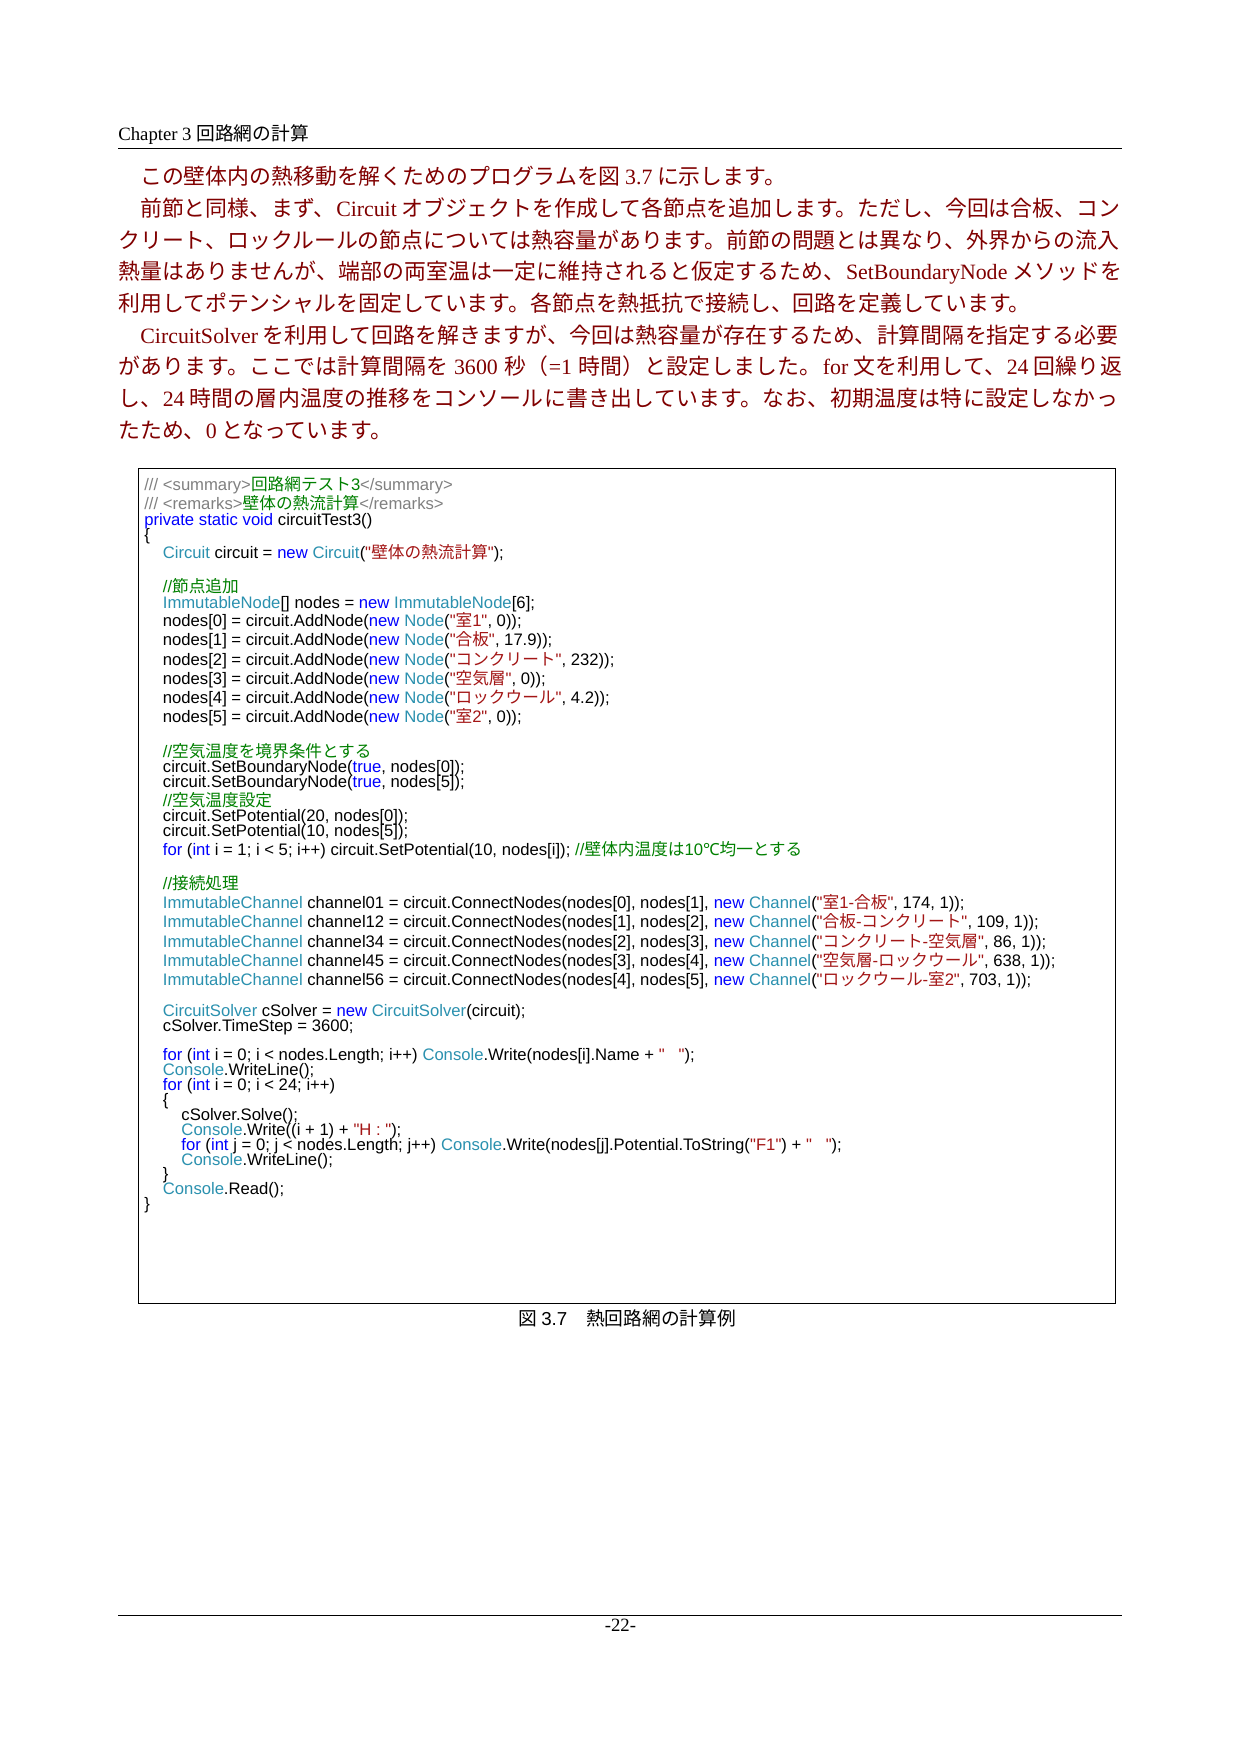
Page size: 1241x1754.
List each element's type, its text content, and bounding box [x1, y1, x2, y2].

text 前節と同様、まず、Circuitオブジェクトを作成して各節点を追加します。ただし、今回は合板、コンクリート、ロックルールの節点については熱容量があります。前節の問題とは異なり、外界からの流入熱量はありませんが、端部の両室温は一定に維持されると仮定するため、SetBoundaryNodeメソッドを利用してポテンシャルを固定しています。各節点を熱抵抗で接続し、回路を定義しています。 [118, 191, 1122, 318]
text 図3.7 熱回路網の計算例 [138, 1304, 1116, 1331]
text この壁体内の熱移動を解くためのプログラムを図3.7に示します。 [118, 159, 1122, 191]
text CircuitSolverを利用して回路を解きますが、今回は熱容量が存在するため、計算間隔を指定する必要があります。ここでは計算間隔を3600 秒（=1 時間）と設定しました。for文を利用して、24回繰り返し、24時間の層内温度の推移をコンソールに書き出しています。なお、初期温度は特に設定しなかったため、0となっています。 [118, 318, 1122, 444]
text 図3.7 熱回路網の計算例 [139, 469, 1115, 1303]
